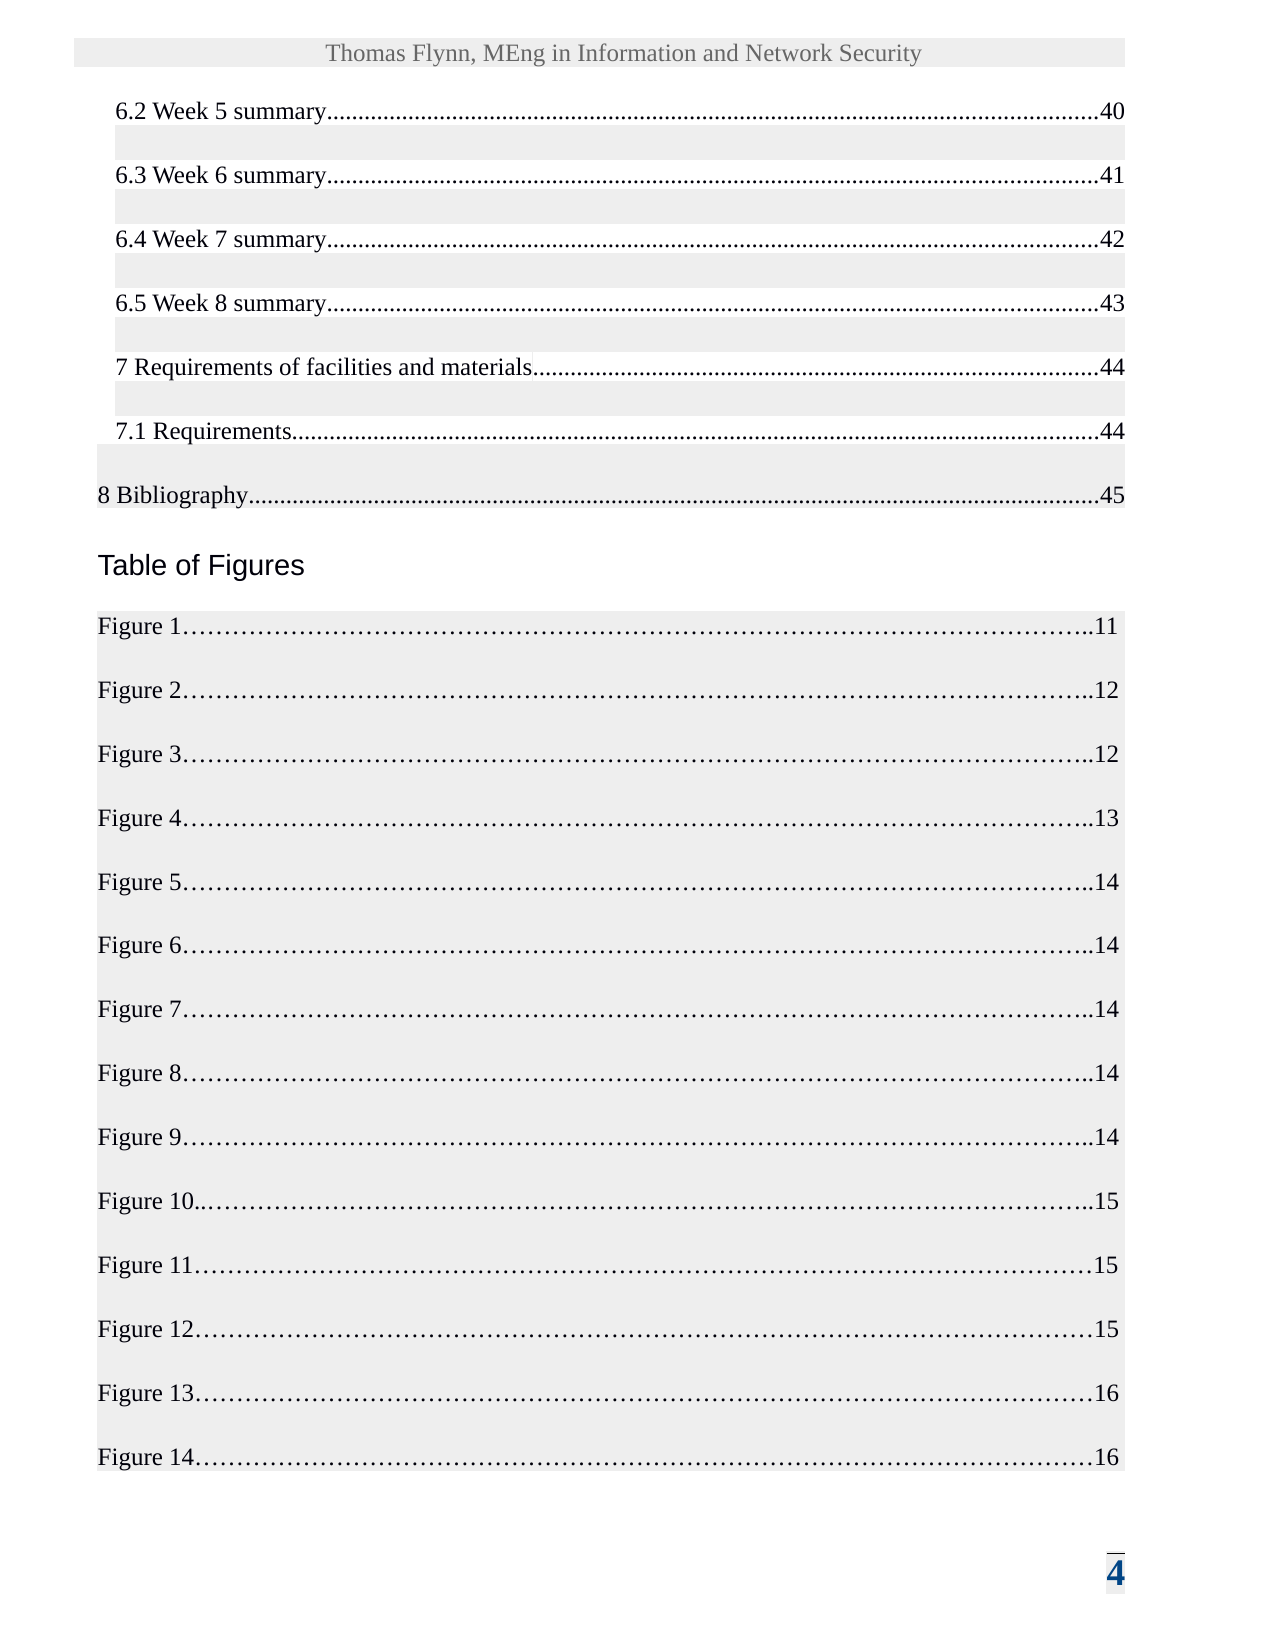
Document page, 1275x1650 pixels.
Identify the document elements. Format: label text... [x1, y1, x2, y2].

text Figure 7………………………………………………………………………………………………..14 [97, 994, 1125, 1023]
subtitle Table of Figures [97, 548, 1125, 581]
text Figure 9………………………………………………………………………………………………..14 [97, 1122, 1125, 1151]
text Figure 10..……………………………………………………………………………………………..15 [97, 1186, 1125, 1215]
text Figure 12………………………………………………………………………………………………15 [97, 1314, 1125, 1343]
text Figure 6………………………………………………………………………………………………..14 [97, 931, 1125, 959]
text Figure 2………………………………………………………………………………………………..12 [97, 675, 1125, 703]
text 8 Bibliography 45 [97, 480, 1125, 508]
text Figure 4………………………………………………………………………………………………..13 [97, 803, 1125, 831]
text Figure 5………………………………………………………………………………………………..14 [97, 867, 1125, 895]
text Figure 13………………………………………………………………………………………………16 [97, 1378, 1125, 1407]
text Figure 8………………………………………………………………………………………………..14 [97, 1058, 1125, 1087]
text Figure 1………………………………………………………………………………………………..11 [97, 611, 1125, 639]
text Figure 3………………………………………………………………………………………………..12 [97, 739, 1125, 767]
text Figure 14………………………………………………………………………………………………16 [97, 1442, 1125, 1471]
text Figure 11………………………………………………………………………………………………15 [97, 1250, 1125, 1279]
